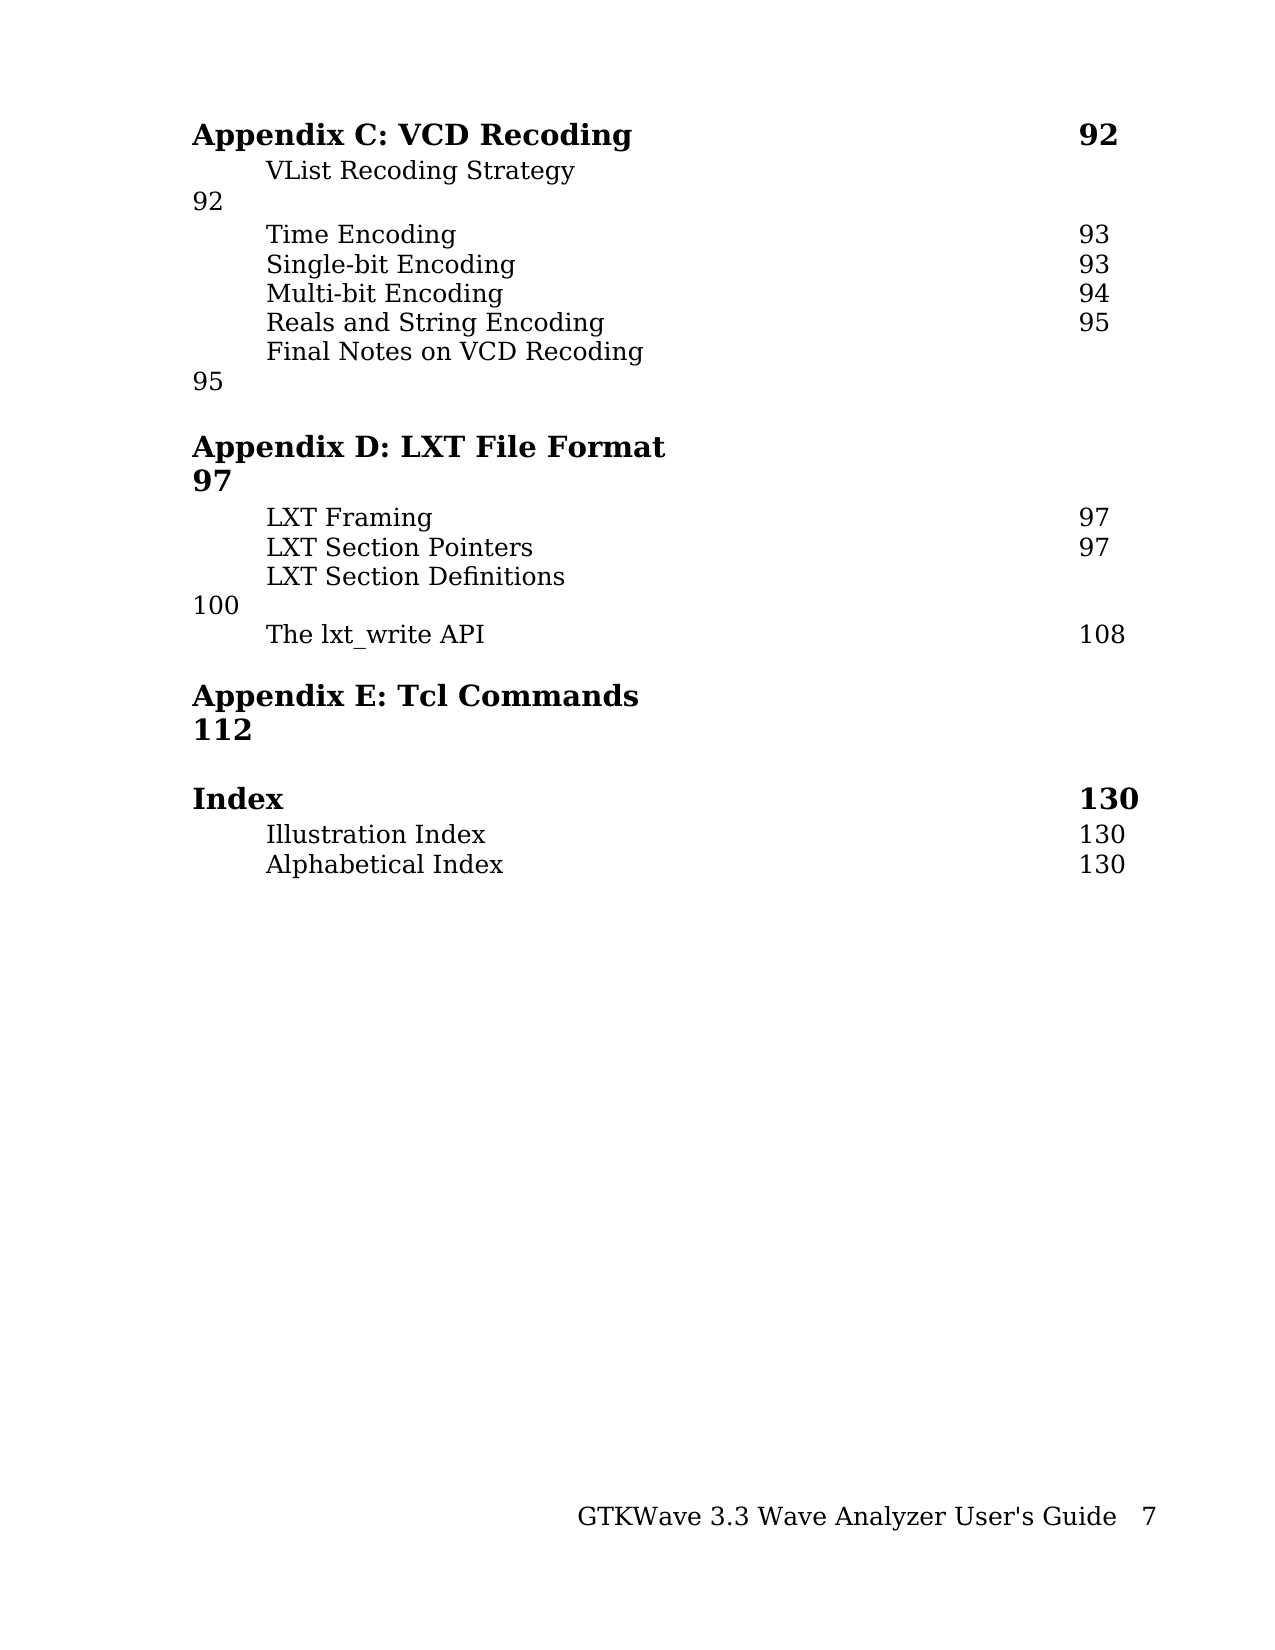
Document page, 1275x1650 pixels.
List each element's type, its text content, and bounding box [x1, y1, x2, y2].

text Index 125 [118, 782, 1157, 816]
text VList Recoding Strategy 91 [118, 152, 1157, 216]
text Time Encoding 92 [118, 216, 1157, 250]
text Appendix E: Tcl Commands 109 [118, 679, 1157, 747]
text Multi-bit Encoding 93 [118, 279, 1157, 308]
text Appendix D: LXT File Format 95 [118, 430, 1157, 499]
text LXT Section Pointers 95 [118, 533, 1157, 562]
text LXT Framing 95 [118, 499, 1157, 533]
text Alphabetical Index 125 [118, 850, 1157, 879]
text The lxt_write API 106 [118, 621, 1157, 650]
text LXT Section Definitions 98 [118, 562, 1157, 621]
text Appendix C: VCD Recoding 91 [118, 118, 1157, 152]
text Final Notes on VCD Recoding 94 [118, 338, 1157, 396]
text Single-bit Encoding 92 [118, 250, 1157, 279]
text Reals and String Encoding 94 [118, 308, 1157, 338]
text Illustration Index 125 [118, 816, 1157, 850]
